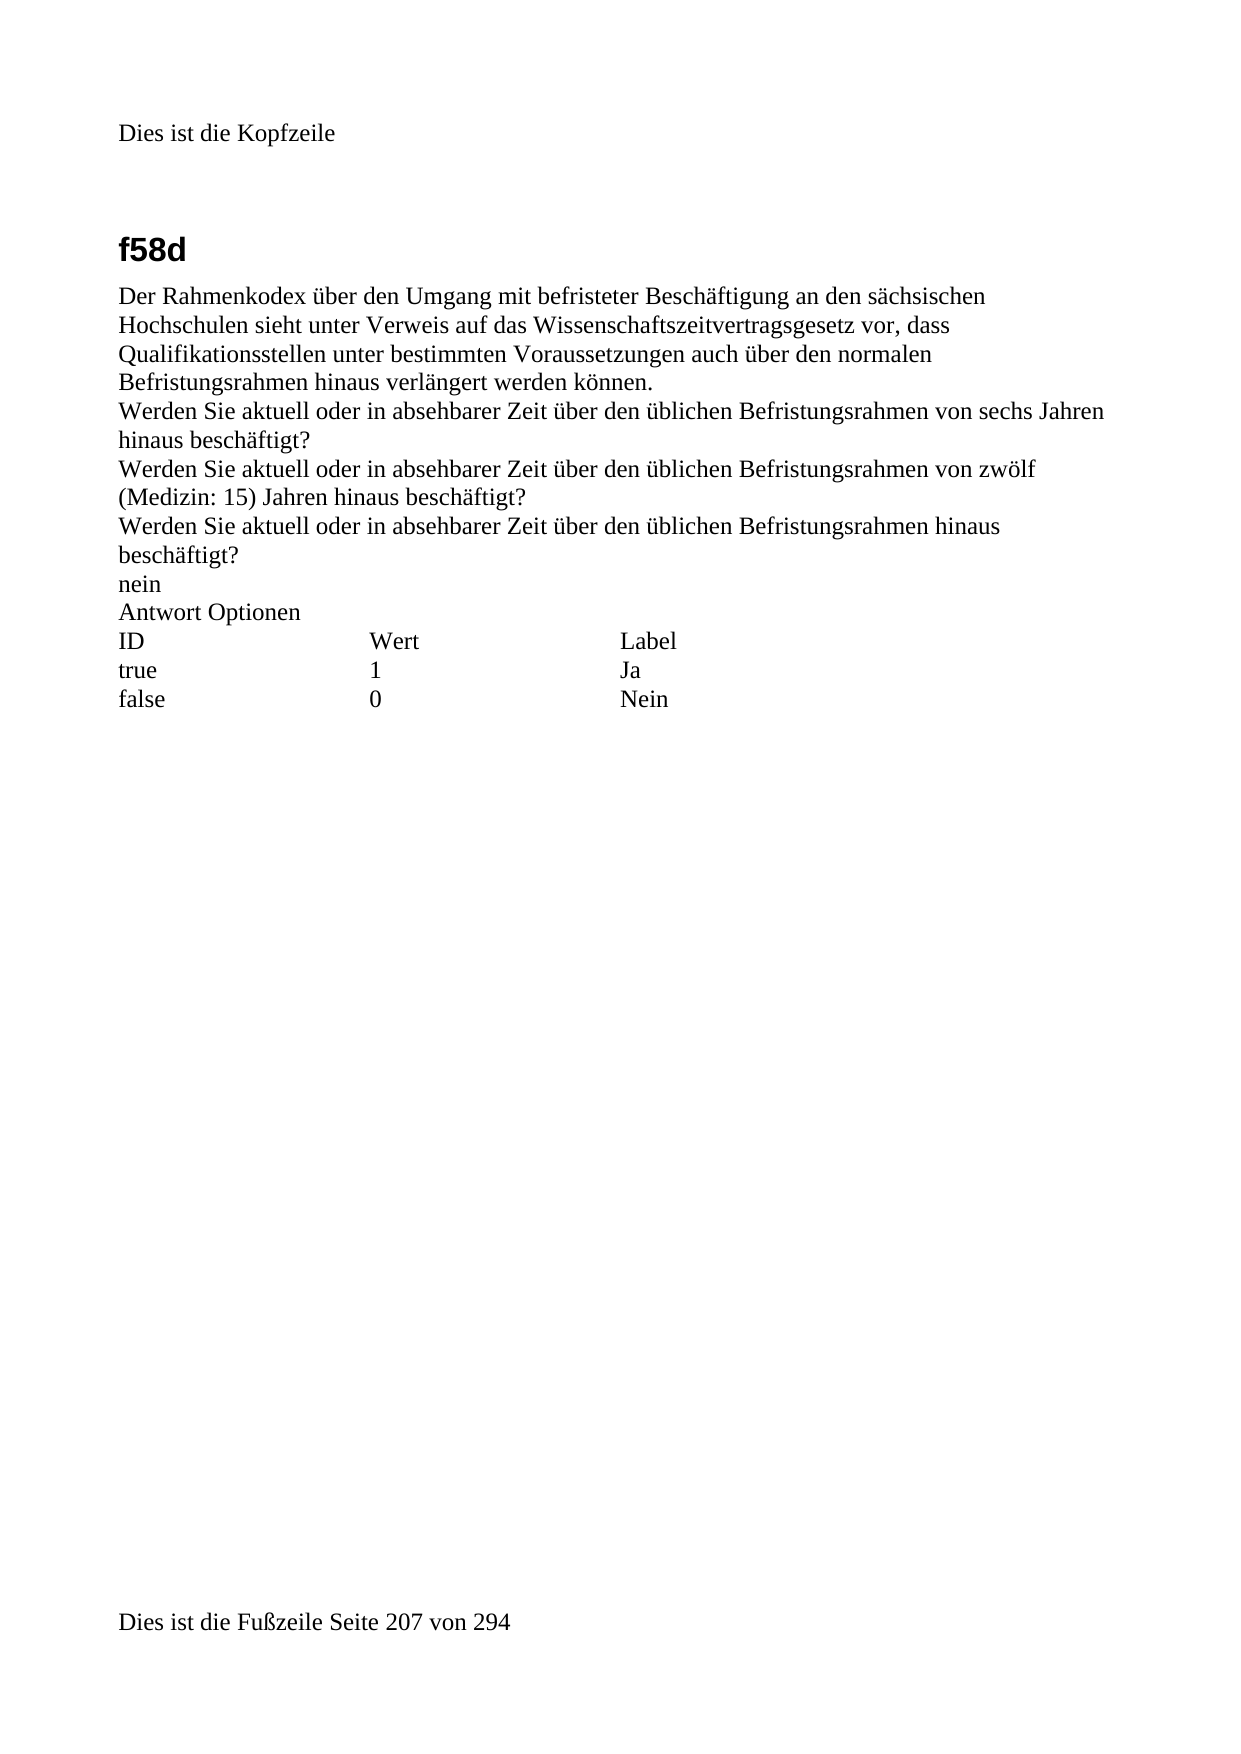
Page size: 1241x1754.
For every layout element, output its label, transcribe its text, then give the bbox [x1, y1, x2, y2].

table_header ID [118, 626, 369, 655]
table_header Label [620, 626, 871, 655]
subtitle f58d [118, 230, 1122, 269]
table_cell true [118, 655, 369, 684]
table_cell 0 [369, 684, 620, 712]
table_cell 1 [369, 655, 620, 684]
table_cell Nein [620, 684, 871, 712]
text Der Rahmenkodex über den Umgang mit befristeter Beschäftigung an den sächsischen Hochschulen sieht unter Verweis auf das Wissenschaftszeitvertragsgesetz vor, dass Qualifikationsstellen unter bestimmten Voraussetzungen auch über den normalen Befristungsrahmen hinaus verlängert werden können. [118, 281, 1122, 396]
text Werden Sie aktuell oder in absehbarer Zeit über den üblichen Befristungsrahmen hinaus beschäftigt? [118, 511, 1122, 569]
text nein [118, 569, 1122, 597]
table_cell false [118, 684, 369, 712]
table_cell Ja [620, 655, 871, 684]
text Antwort Optionen [118, 597, 1122, 626]
text Werden Sie aktuell oder in absehbarer Zeit über den üblichen Befristungsrahmen von zwölf (Medizin: 15) Jahren hinaus beschäftigt? [118, 454, 1122, 511]
text Werden Sie aktuell oder in absehbarer Zeit über den üblichen Befristungsrahmen von sechs Jahren hinaus beschäftigt? [118, 396, 1122, 454]
table_header Wert [369, 626, 620, 655]
